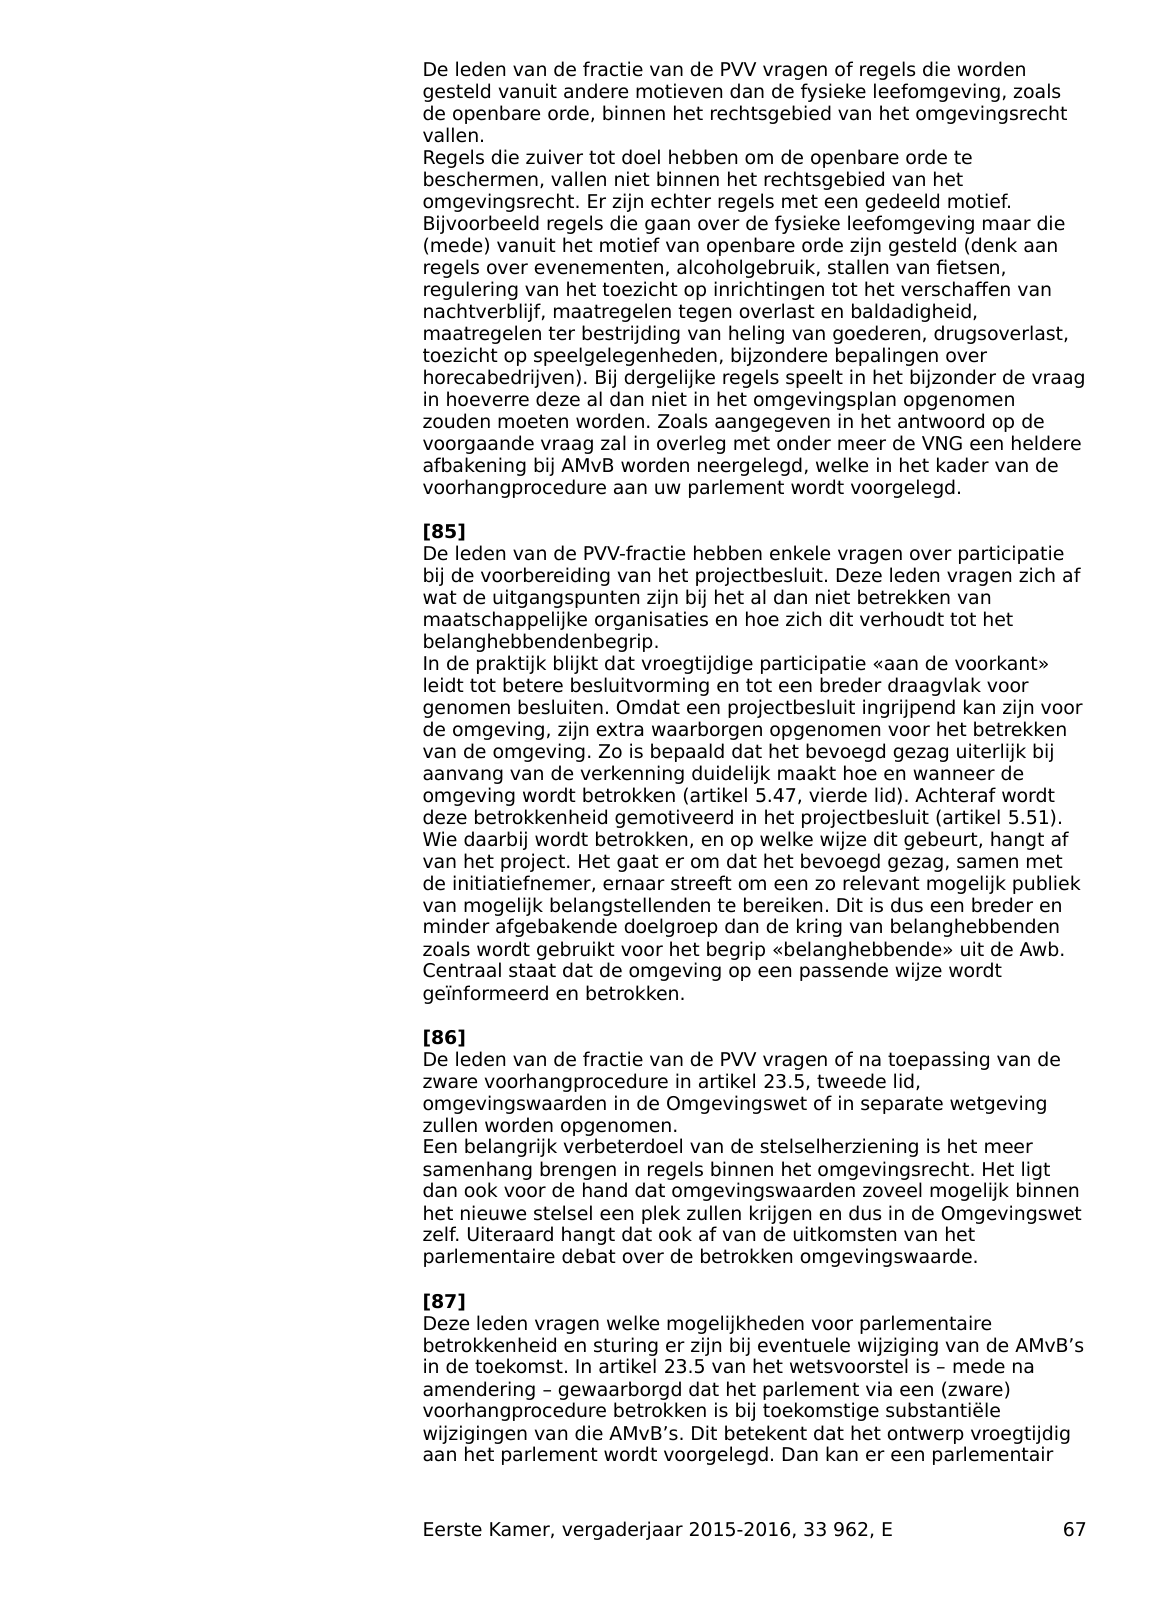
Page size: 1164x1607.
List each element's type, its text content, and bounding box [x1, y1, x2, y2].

text De leden van de fractie van de PVV vragen of regels die worden gesteld vanuit andere motieven dan de fysieke leefomgeving, zoals de openbare orde, binnen het rechtsgebied van het omgevingsrecht vallen. [422, 59, 1087, 147]
text In de praktijk blijkt dat vroegtijdige participatie «aan de voorkant» leidt tot betere besluitvorming en tot een breder draagvlak voor genomen besluiten. Omdat een projectbesluit ingrijpend kan zijn voor de omgeving, zijn extra waarborgen opgenomen voor het betrekken van de omgeving. Zo is bepaald dat het bevoegd gezag uiterlijk bij aanvang van de verkenning duidelijk maakt hoe en wanneer de omgeving wordt betrokken (artikel 5.47, vierde lid). Achteraf wordt deze betrokkenheid gemotiveerd in het projectbesluit (artikel 5.51). Wie daarbij wordt betrokken, en op welke wijze dit gebeurt, hangt af van het project. Het gaat er om dat het bevoegd gezag, samen met de initiatiefnemer, ernaar streeft om een zo relevant mogelijk publiek van mogelijk belangstellenden te bereiken. Dit is dus een breder en minder afgebakende doelgroep dan de kring van belanghebbenden zoals wordt gebruikt voor het begrip «belanghebbende» uit de Awb. Centraal staat dat de omgeving op een passende wijze wordt geïnformeerd en betrokken. [422, 653, 1087, 1004]
text Deze leden vragen welke mogelijkheden voor parlementaire betrokkenheid en sturing er zijn bij eventuele wijziging van de AMvB’s in de toekomst. In artikel 23.5 van het wetsvoorstel is – mede na amendering – gewaarborgd dat het parlement via een (zware) voorhangprocedure betrokken is bij toekomstige substantiële wijzigingen van die AMvB’s. Dit betekent dat het ontwerp vroegtijdig aan het parlement wordt voorgelegd. Dan kan er een parlementair [422, 1312, 1087, 1466]
text Regels die zuiver tot doel hebben om de openbare orde te beschermen, vallen niet binnen het rechtsgebied van het omgevingsrecht. Er zijn echter regels met een gedeeld motief. Bijvoorbeeld regels die gaan over de fysieke leefomgeving maar die (mede) vanuit het motief van openbare orde zijn gesteld (denk aan regels over evenementen, alcoholgebruik, stallen van fietsen, regulering van het toezicht op inrichtingen tot het verschaffen van nachtverblijf, maatregelen tegen overlast en baldadigheid, maatregelen ter bestrijding van heling van goederen, drugsoverlast, toezicht op speelgelegenheden, bijzondere bepalingen over horecabedrijven). Bij dergelijke regels speelt in het bijzonder de vraag in hoeverre deze al dan niet in het omgevingsplan opgenomen zouden moeten worden. Zoals aangegeven in het antwoord op de voorgaande vraag zal in overleg met onder meer de VNG een heldere afbakening bij AMvB worden neergelegd, welke in het kader van de voorhangprocedure aan uw parlement wordt voorgelegd. [422, 147, 1087, 499]
text De leden van de PVV-fractie hebben enkele vragen over participatie bij de voorbereiding van het projectbesluit. Deze leden vragen zich af wat de uitgangspunten zijn bij het al dan niet betrekken van maatschappelijke organisaties en hoe zich dit verhoudt tot het belanghebbendenbegrip. [422, 543, 1087, 653]
text [85] [422, 521, 1087, 543]
text [86] [422, 1027, 1087, 1048]
text Een belangrijk verbeterdoel van de stelselherziening is het meer samenhang brengen in regels binnen het omgevingsrecht. Het ligt dan ook voor de hand dat omgevingswaarden zoveel mogelijk binnen het nieuwe stelsel een plek zullen krijgen en dus in de Omgevingswet zelf. Uiteraard hangt dat ook af van de uitkomsten van het parlementaire debat over de betrokken omgevingswaarde. [422, 1136, 1087, 1268]
text [87] [422, 1291, 1087, 1312]
text De leden van de fractie van de PVV vragen of na toepassing van de zware voorhangprocedure in artikel 23.5, tweede lid, omgevingswaarden in de Omgevingswet of in separate wetgeving zullen worden opgenomen. [422, 1048, 1087, 1136]
